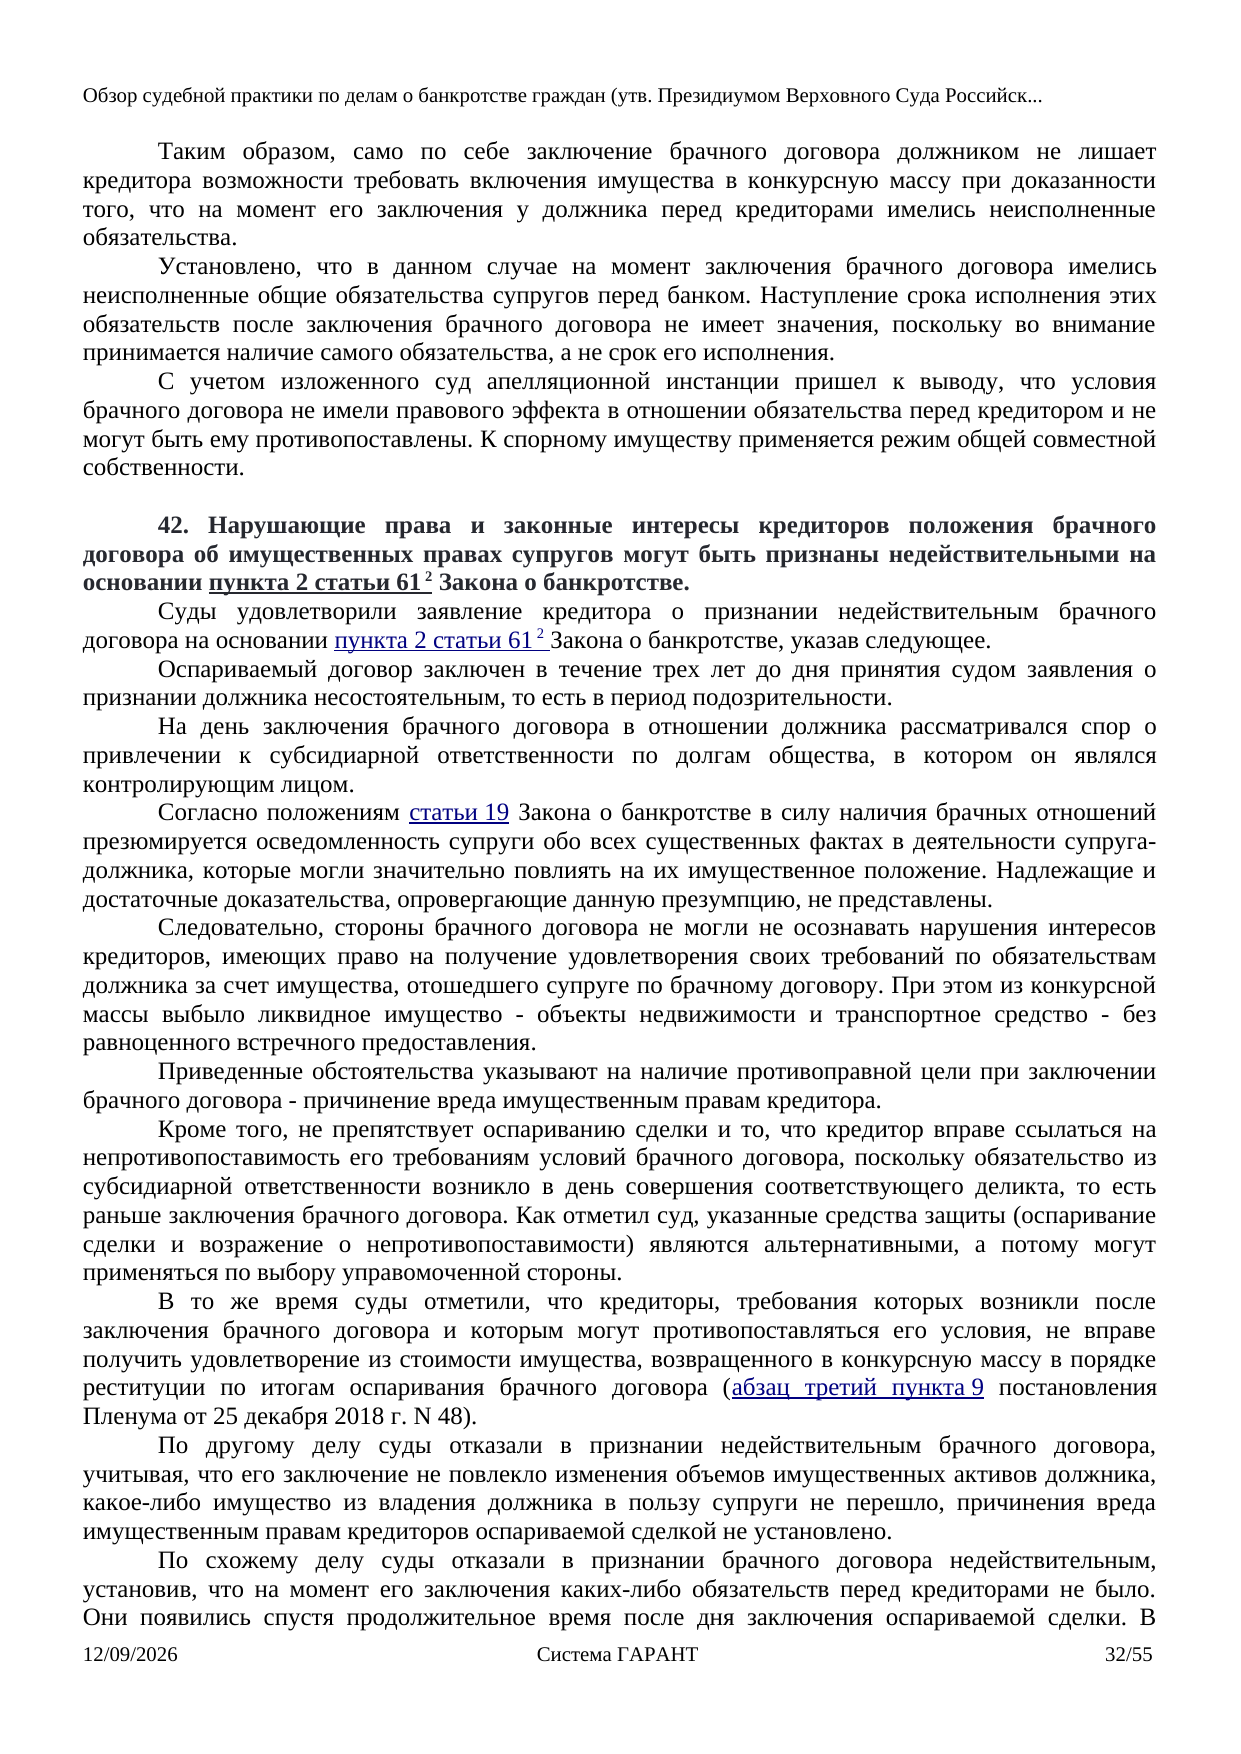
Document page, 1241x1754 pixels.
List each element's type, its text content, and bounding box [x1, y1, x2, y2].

text Таким образом, само по себе заключение брачного договора должником не лишает кредитора возможности требовать включения имущества в конкурсную массу при доказанности того, что на момент его заключения у должника перед кредиторами имелись неисполненные обязательства. [83, 136, 1157, 251]
text С учетом изложенного суд апелляционной инстанции пришел к выводу, что условия брачного договора не имели правового эффекта в отношении обязательства перед кредитором и не могут быть ему противопоставлены. К спорному имуществу применяется режим общей совместной собственности. [83, 366, 1157, 481]
text Суды удовлетворили заявление кредитора о признании недействительным брачного договора на основании пункта 2 статьи 61 2 Закона о банкротстве, указав следующее. [83, 596, 1157, 654]
text Кроме того, не препятствует оспариванию сделки и то, что кредитор вправе ссылаться на непротивопоставимость его требованиям условий брачного договора, поскольку обязательство из субсидиарной ответственности возникло в день совершения соответствующего деликта, то есть раньше заключения брачного договора. Как отметил суд, указанные средства защиты (оспаривание сделки и возражение о непротивопоставимости) являются альтернативными, а потому могут применяться по выбору управомоченной стороны. [83, 1114, 1157, 1286]
text По схожему делу суды отказали в признании брачного договора недействительным, установив, что на момент его заключения каких-либо обязательств перед кредиторами не было. Они появились спустя продолжительное время после дня заключения оспариваемой сделки. В [83, 1545, 1157, 1631]
text Согласно положениям статьи 19 Закона о банкротстве в силу наличия брачных отношений презюмируется осведомленность супруги обо всех существенных фактах в деятельности супруга-должника, которые могли значительно повлиять на их имущественное положение. Надлежащие и достаточные доказательства, опровергающие данную презумпцию, не представлены. [83, 797, 1157, 912]
text В то же время суды отметили, что кредиторы, требования которых возникли после заключения брачного договора и которым могут противопоставляться его условия, не вправе получить удовлетворение из стоимости имущества, возвращенного в конкурсную массу в порядке реституции по итогам оспаривания брачного договора (абзац третий пункта 9 постановления Пленума от 25 декабря 2018 г. N 48). [83, 1286, 1157, 1430]
text Оспариваемый договор заключен в течение трех лет до дня принятия судом заявления о признании должника несостоятельным, то есть в период подозрительности. [83, 654, 1157, 711]
text Следовательно, стороны брачного договора не могли не осознавать нарушения интересов кредиторов, имеющих право на получение удовлетворения своих требований по обязательствам должника за счет имущества, отошедшего супруге по брачному договору. При этом из конкурсной массы выбыло ликвидное имущество - объекты недвижимости и транспортное средство - без равноценного встречного предоставления. [83, 912, 1157, 1056]
text По другому делу суды отказали в признании недействительным брачного договора, учитывая, что его заключение не повлекло изменения объемов имущественных активов должника, какое-либо имущество из владения должника в пользу супруги не перешло, причинения вреда имущественным правам кредиторов оспариваемой сделкой не установлено. [83, 1430, 1157, 1545]
text На день заключения брачного договора в отношении должника рассматривался спор о привлечении к субсидиарной ответственности по долгам общества, в котором он являлся контролирующим лицом. [83, 711, 1157, 797]
text Приведенные обстоятельства указывают на наличие противоправной цели при заключении брачного договора - причинение вреда имущественным правам кредитора. [83, 1056, 1157, 1114]
text Установлено, что в данном случае на момент заключения брачного договора имелись неисполненные общие обязательства супругов перед банком. Наступление срока исполнения этих обязательств после заключения брачного договора не имеет значения, поскольку во внимание принимается наличие самого обязательства, а не срок его исполнения. [83, 251, 1157, 366]
text 42. Нарушающие права и законные интересы кредиторов положения брачного договора об имущественных правах супругов могут быть признаны недействительными на основании пункта 2 статьи 61 2 Закона о банкротстве. [83, 510, 1157, 596]
